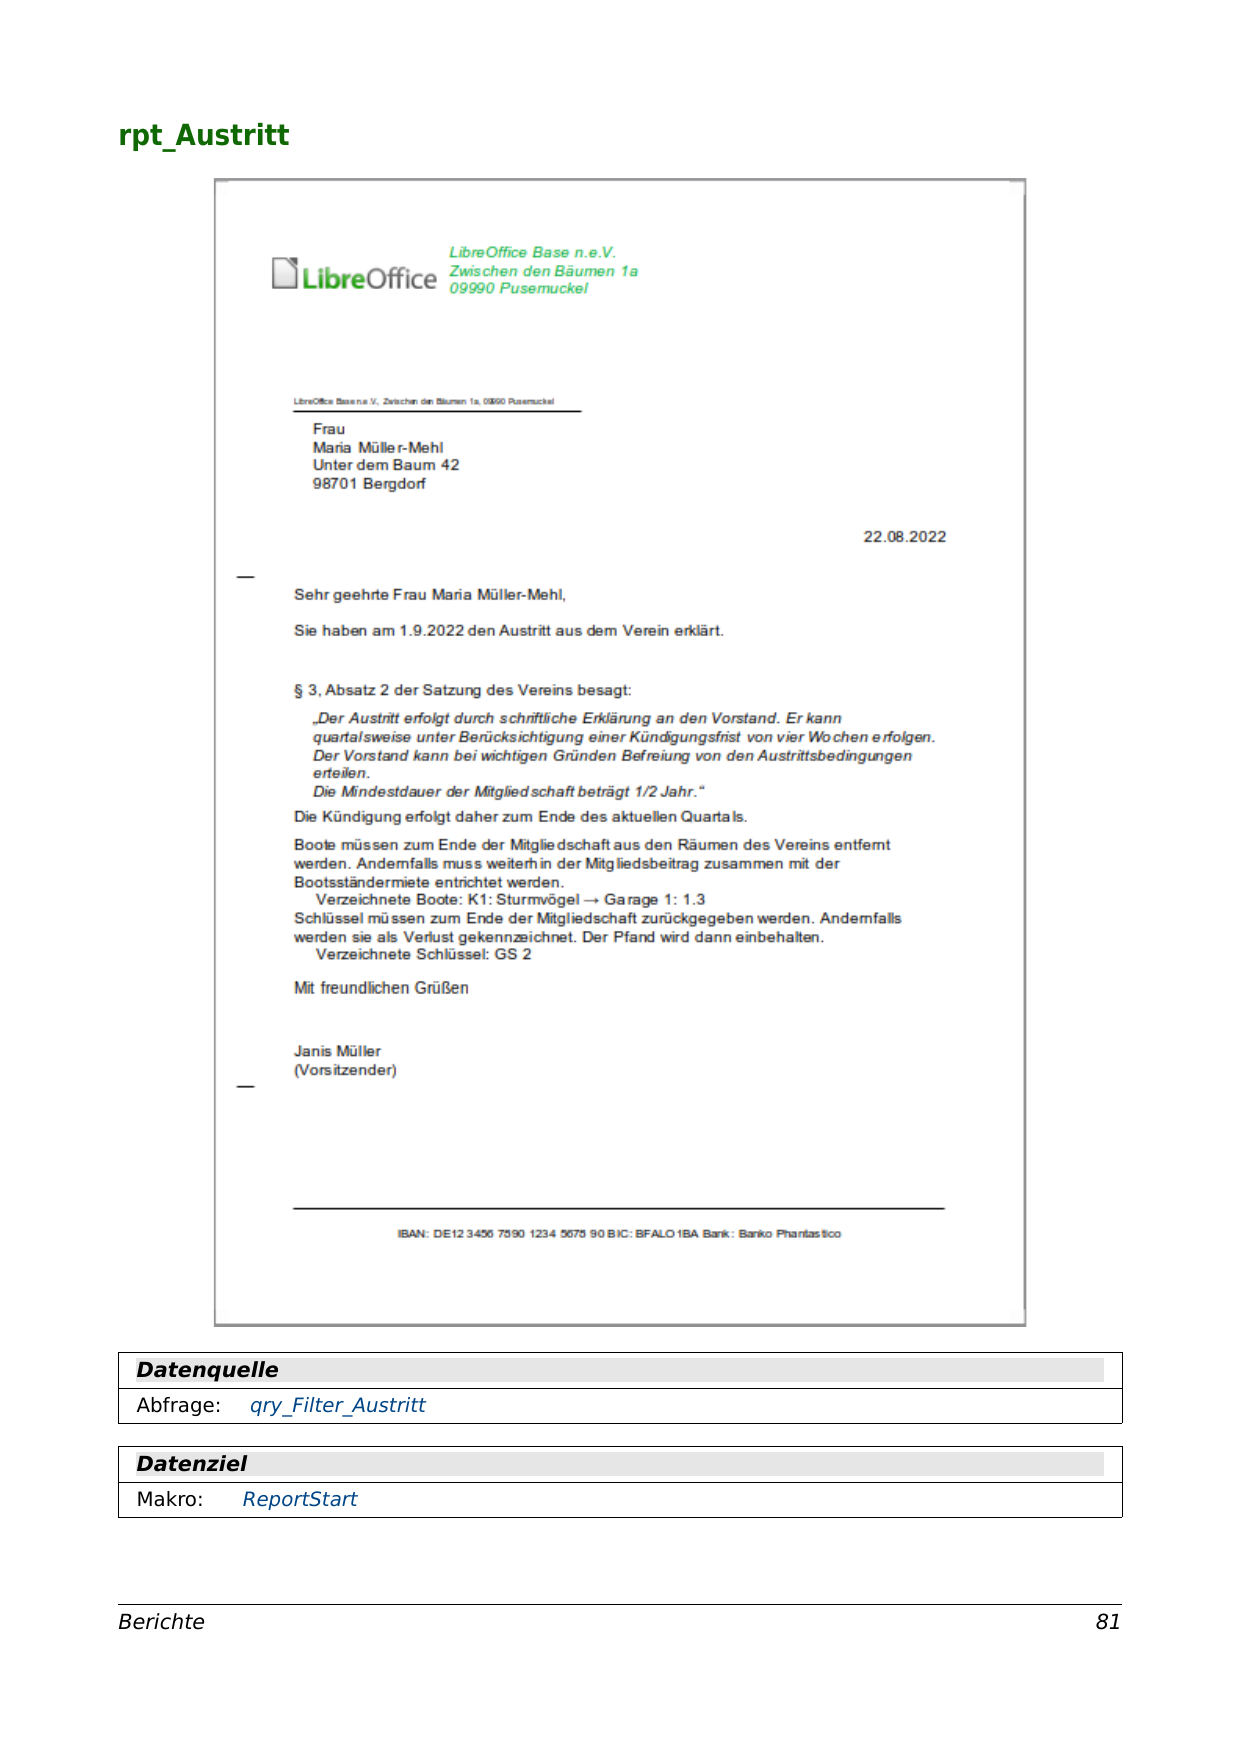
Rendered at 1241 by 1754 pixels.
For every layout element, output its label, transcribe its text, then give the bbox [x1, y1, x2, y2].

table_cell Abfrage: qry_Filter_Austritt [119, 1389, 1122, 1422]
table_cell Makro: ReportStart [119, 1483, 1122, 1517]
subtitle rpt_Austritt [118, 118, 1122, 152]
table_header Datenquelle [119, 1353, 1122, 1388]
table_header Datenziel [119, 1447, 1122, 1482]
